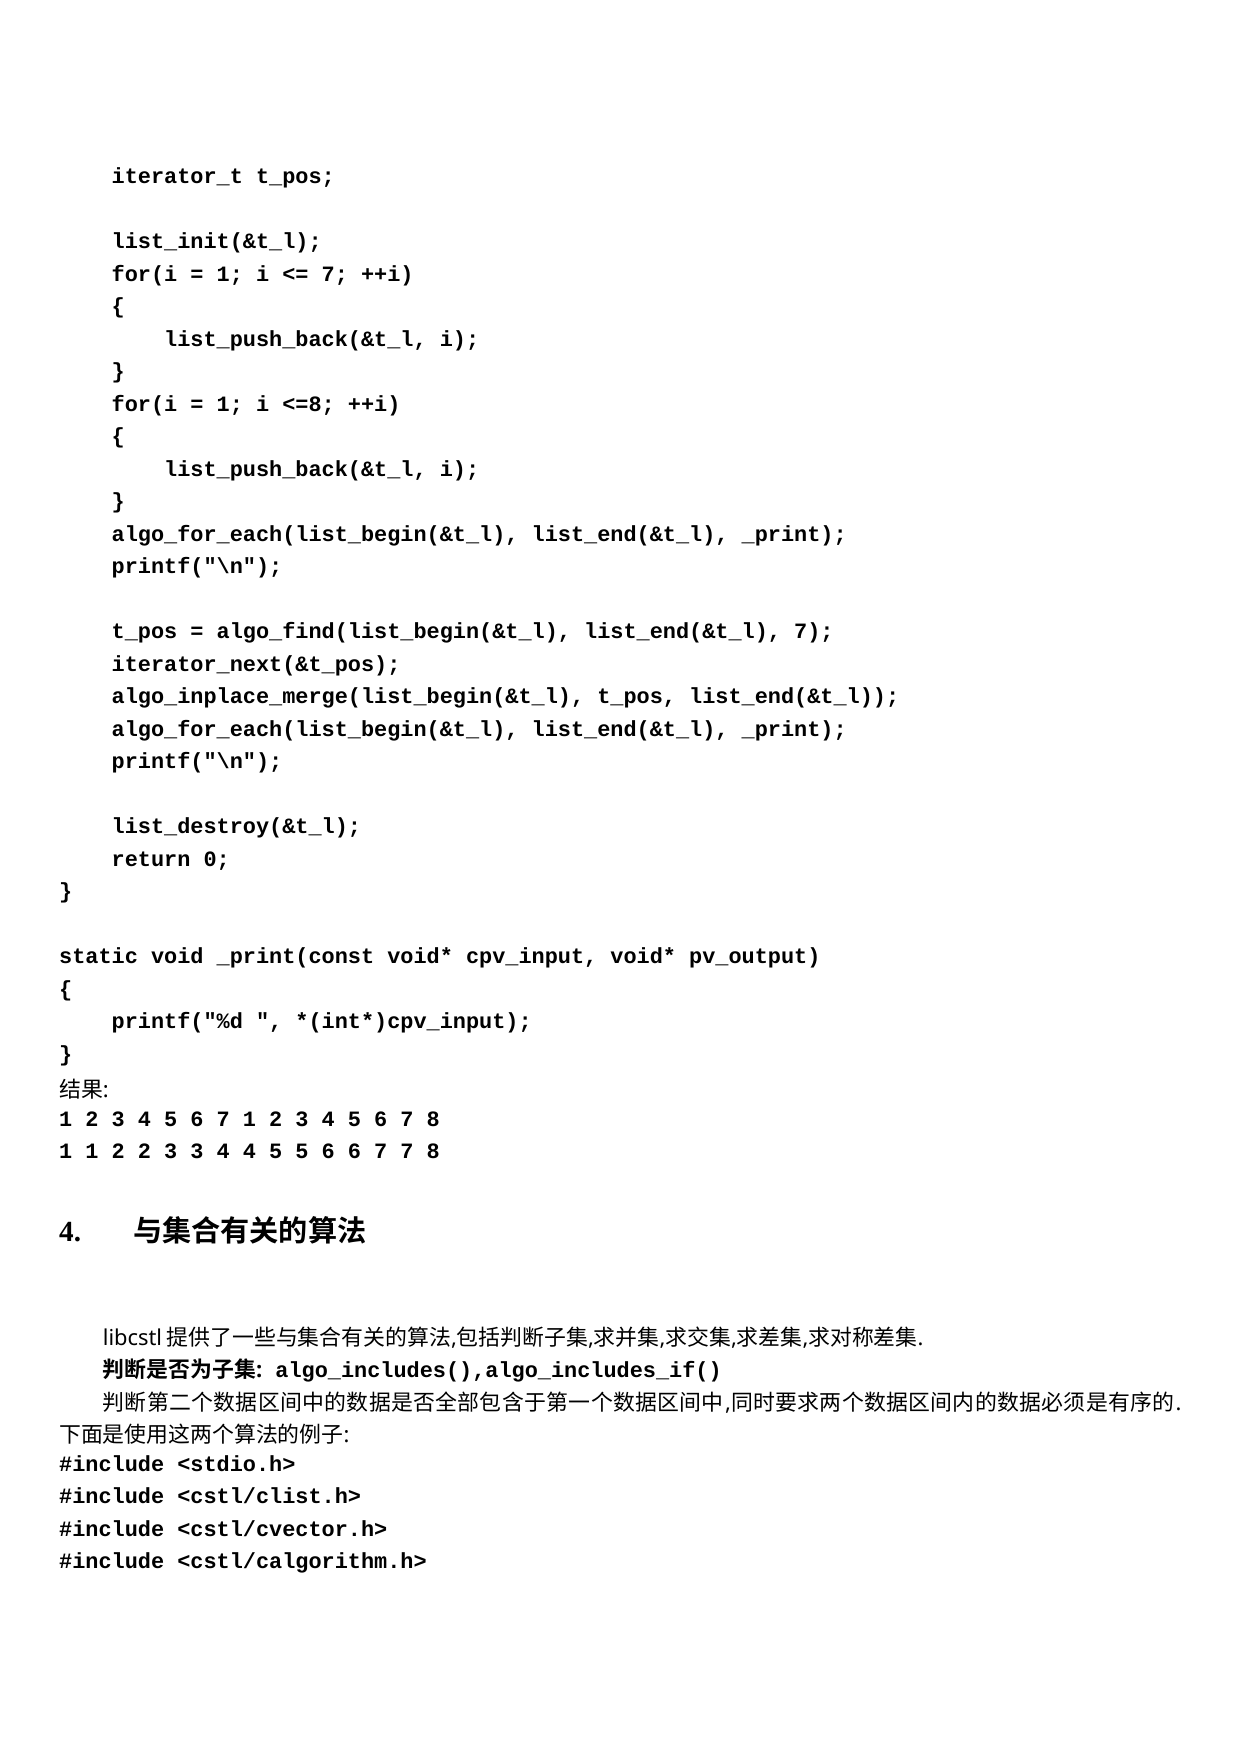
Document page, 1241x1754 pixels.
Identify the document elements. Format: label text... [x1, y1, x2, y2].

text #include <stdio.h> [59, 1449, 1181, 1482]
text #include <cstl/cvector.h> [59, 1514, 1181, 1547]
text 1 1 2 2 3 3 4 4 5 5 6 6 7 7 8 [59, 1137, 1181, 1169]
text iterator_next(&t_pos); [59, 649, 1181, 682]
text } [59, 877, 1181, 909]
text { [59, 292, 1181, 324]
text for(i = 1; i <= 7; ++i) [59, 259, 1181, 292]
text t_pos = algo_find(list_begin(&t_l), list_end(&t_l), 7); [59, 617, 1181, 649]
text static void _print(const void* cpv_input, void* pv_output) [59, 942, 1181, 974]
text algo_inplace_merge(list_begin(&t_l), t_pos, list_end(&t_l)); [59, 682, 1181, 714]
subtitle 与集合有关的算法 [59, 1196, 1181, 1261]
text libcstl提供了一些与集合有关的算法,包括判断子集,求并集,求交集,求差集,求对称差集. [59, 1319, 1181, 1352]
text } [59, 1039, 1181, 1072]
text list_destroy(&t_l); [59, 812, 1181, 844]
text list_push_back(&t_l, i); [59, 324, 1181, 357]
text { [59, 422, 1181, 454]
text printf("\n"); [59, 552, 1181, 584]
text printf("\n"); [59, 747, 1181, 779]
text { [59, 974, 1181, 1007]
text return 0; [59, 844, 1181, 877]
text 结果: [59, 1072, 1181, 1104]
text 1 2 3 4 5 6 7 1 2 3 4 5 6 7 8 [59, 1104, 1181, 1137]
text 判断第二个数据区间中的数据是否全部包含于第一个数据区间中,同时要求两个数据区间内的数据必须是有序的.下面是使用这两个算法的例子: [59, 1384, 1181, 1449]
text algo_for_each(list_begin(&t_l), list_end(&t_l), _print); [59, 519, 1181, 552]
text for(i = 1; i <=8; ++i) [59, 389, 1181, 422]
text #include <cstl/clist.h> [59, 1482, 1181, 1514]
text } [59, 487, 1181, 519]
text printf("%d ", *(int*)cpv_input); [59, 1007, 1181, 1039]
text algo_for_each(list_begin(&t_l), list_end(&t_l), _print); [59, 714, 1181, 747]
text list_push_back(&t_l, i); [59, 454, 1181, 487]
text #include <cstl/calgorithm.h> [59, 1547, 1181, 1579]
text 判断是否为子集: algo_includes(),algo_includes_if() [59, 1352, 1181, 1384]
text list_init(&t_l); [59, 227, 1181, 259]
text iterator_t t_pos; [59, 162, 1181, 194]
text } [59, 357, 1181, 389]
